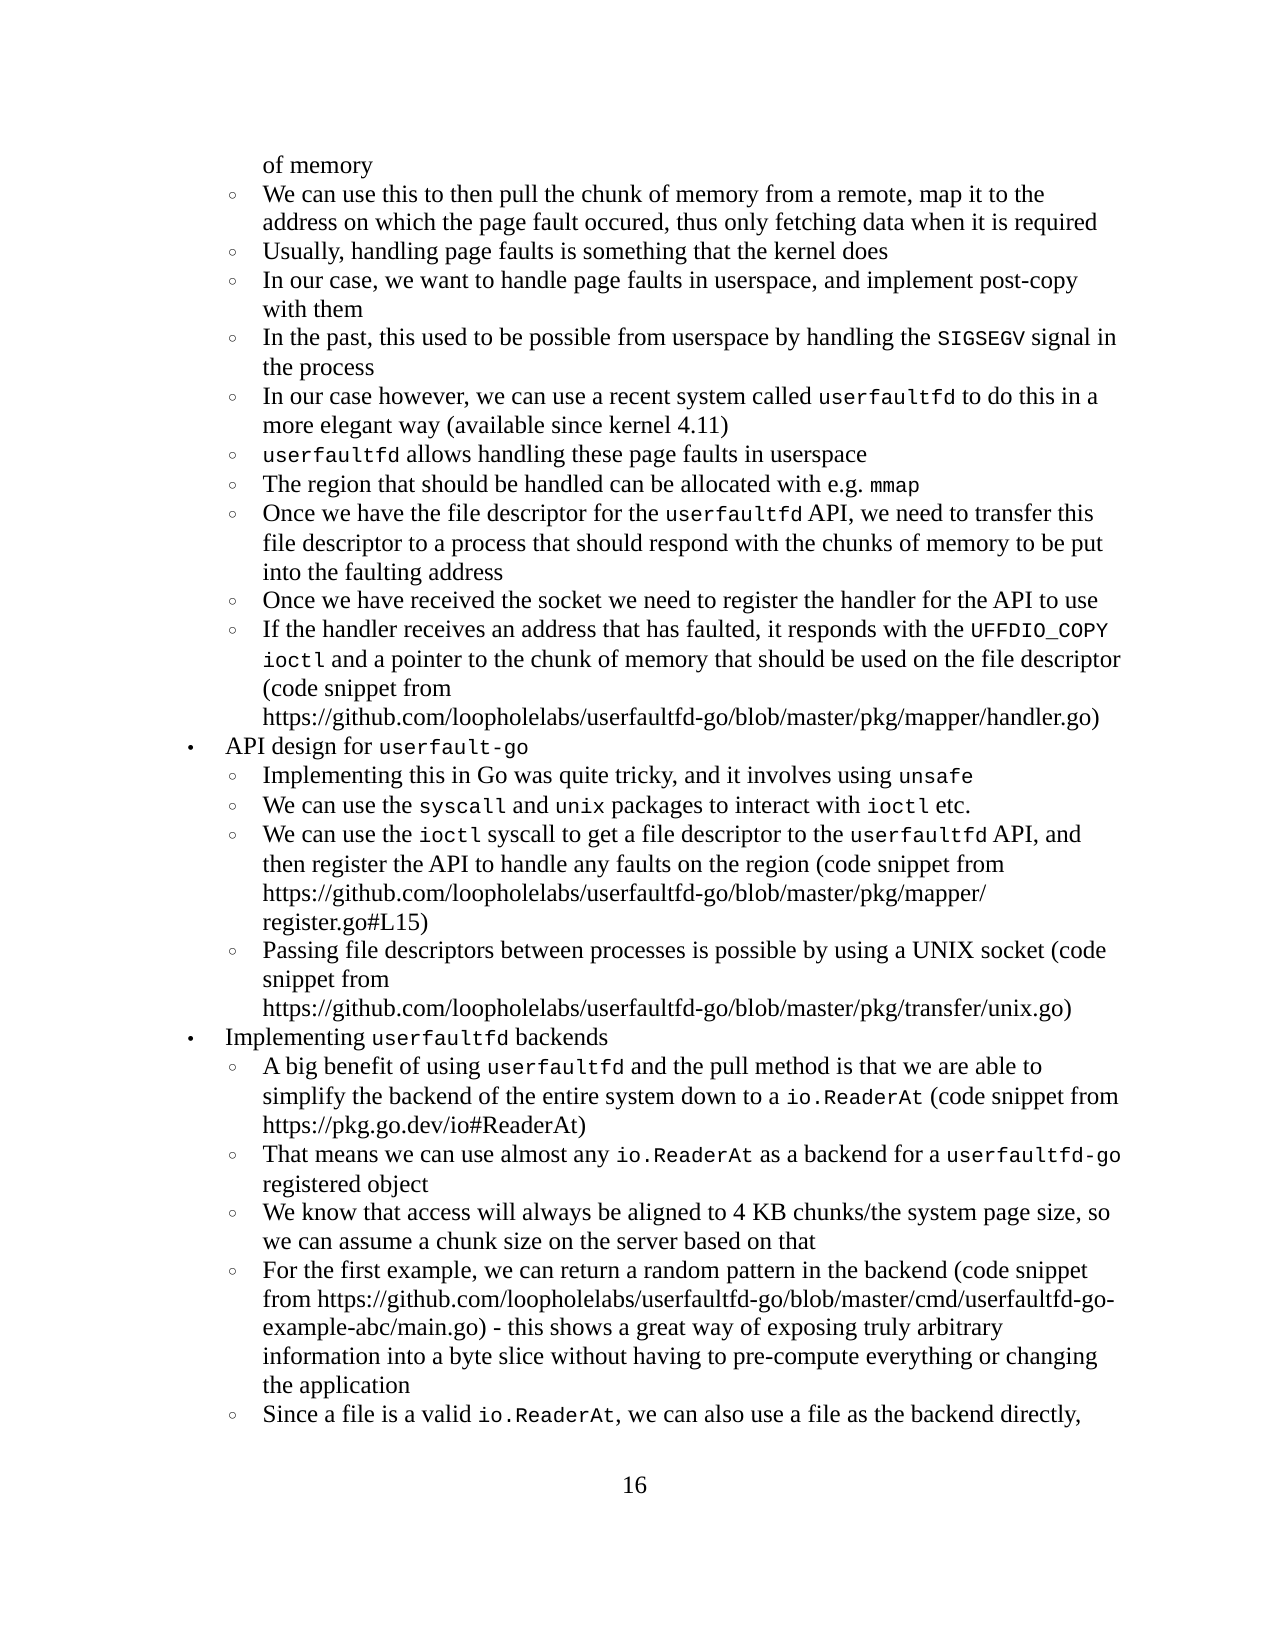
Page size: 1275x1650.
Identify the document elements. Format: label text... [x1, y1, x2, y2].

list of memory [225, 150, 1125, 179]
list Passing file descriptors between processes is possible by using a UNIX socket (code snippet from https://github.com/loopholelabs/userfaultfd-go/blob/master/pkg/transfer/unix.go) [225, 935, 1125, 1022]
list That means we can use almost any io.ReaderAt as a backend for a userfaultfd-go registered object [225, 1139, 1125, 1197]
list If the handler receives an address that has faulted, it responds with the UFFDIO_COPY ioctl and a pointer to the chunk of memory that should be used on the file descriptor (code snippet from https://github.com/loopholelabs/userfaultfd-go/blob/master/pkg/mapper/handler.go) [225, 614, 1125, 731]
list API design for userfault-go [187, 731, 1125, 760]
list In the past, this used to be possible from userspace by handling the SIGSEGV signal in the process [225, 322, 1125, 381]
list Since a file is a valid io.ReaderAt, we can also use a file as the backend directly, [225, 1399, 1125, 1428]
list We know that access will always be aligned to 4 KB chunks/the system page size, so we can assume a chunk size on the server based on that [225, 1197, 1125, 1255]
list A big benefit of using userfaultfd and the pull method is that we are able to simplify the backend of the entire system down to a io.ReaderAt (code snippet from https://pkg.go.dev/io#ReaderAt) [225, 1051, 1125, 1139]
list Implementing this in Go was quite tricky, and it involves using unsafe [225, 760, 1125, 790]
list userfaultfd allows handling these page faults in userspace [225, 439, 1125, 469]
list Once we have the file descriptor for the userfaultfd API, we need to transfer this file descriptor to a process that should respond with the chunks of memory to be put into the faulting address [225, 498, 1125, 585]
list Usually, handling page faults is something that the kernel does [225, 236, 1125, 265]
list We can use the ioctl syscall to get a file descriptor to the userfaultfd API, and then register the API to handle any faults on the region (code snippet from https://github.com/loopholelabs/userfaultfd-go/blob/master/pkg/mapper/register.go#L15) [225, 819, 1125, 935]
list We can use the syscall and unix packages to interact with ioctl etc. [225, 790, 1125, 819]
list For the first example, we can return a random pattern in the backend (code snippet from https://github.com/loopholelabs/userfaultfd-go/blob/master/cmd/userfaultfd-go-example-abc/main.go) - this shows a great way of exposing truly arbitrary information into a byte slice without having to pre-compute everything or changing the application [225, 1255, 1125, 1399]
list Implementing userfaultfd backends [187, 1022, 1125, 1051]
list In our case however, we can use a recent system called userfaultfd to do this in a more elegant way (available since kernel 4.11) [225, 381, 1125, 439]
list Once we have received the socket we need to register the handler for the API to use [225, 585, 1125, 614]
list We can use this to then pull the chunk of memory from a remote, map it to the address on which the page fault occured, thus only fetching data when it is required [225, 179, 1125, 236]
list The region that should be handled can be allocated with e.g. mmap [225, 469, 1125, 498]
list In our case, we want to handle page faults in userspace, and implement post-copy with them [225, 265, 1125, 322]
